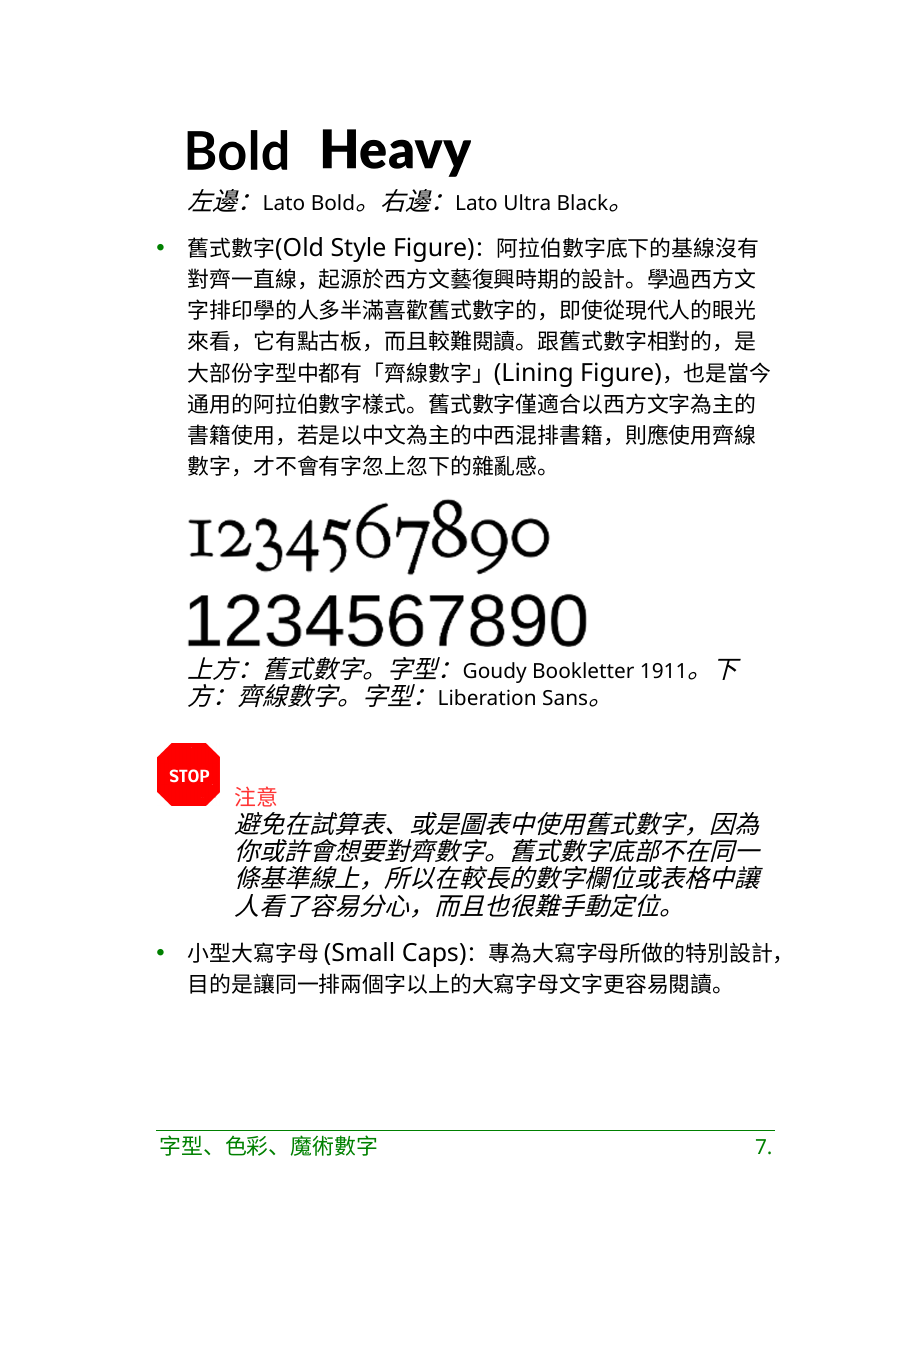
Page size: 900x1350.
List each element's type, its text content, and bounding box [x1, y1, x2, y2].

picture [187, 125, 471, 179]
table_cell 左邊：Lato Bold。右邊：Lato Ultra Black。 [188, 181, 744, 216]
picture [157, 743, 220, 806]
table_cell 上方：舊式數字。字型：Goudy Bookletter 1911。下方：齊線數字。字型：Liberation Sans。 [188, 649, 744, 711]
picture [187, 496, 587, 647]
list 舊式數字(Old Style Figure)：阿拉伯數字底下的基線沒有對齊一直線，起源於西方文藝復興時期的設計。學過西方文字排印學的人多半滿喜歡舊式數字的，即使從現代人的眼光來看，它有點古板，而且較難閱讀。跟舊式數字相對的，是大部份字型中都有「齊線數字」(Lining Figure)，也是當今通用的阿拉伯數字樣式。舊式數字僅適合以西方文字為主的書籍使用，若是以中文為主的中西混排書籍，則應使用齊線數字，才不會有字忽上忽下的雜亂感。 [156, 231, 775, 481]
list 注意 [156, 742, 775, 812]
table_header [188, 497, 744, 649]
table_header [471, 125, 744, 178]
list 小型大寫字母 (Small Caps)：專為大寫字母所做的特別設計，目的是讓同一排兩個字以上的大寫字母文字更容易閱讀。 [156, 936, 775, 998]
text 避免在試算表、或是圖表中使用舊式數字，因為你或許會想要對齊數字。舊式數字底部不在同一條基準線上，所以在較長的數字欄位或表格中讓人看了容易分心，而且也很難手動定位。 [234, 812, 775, 920]
